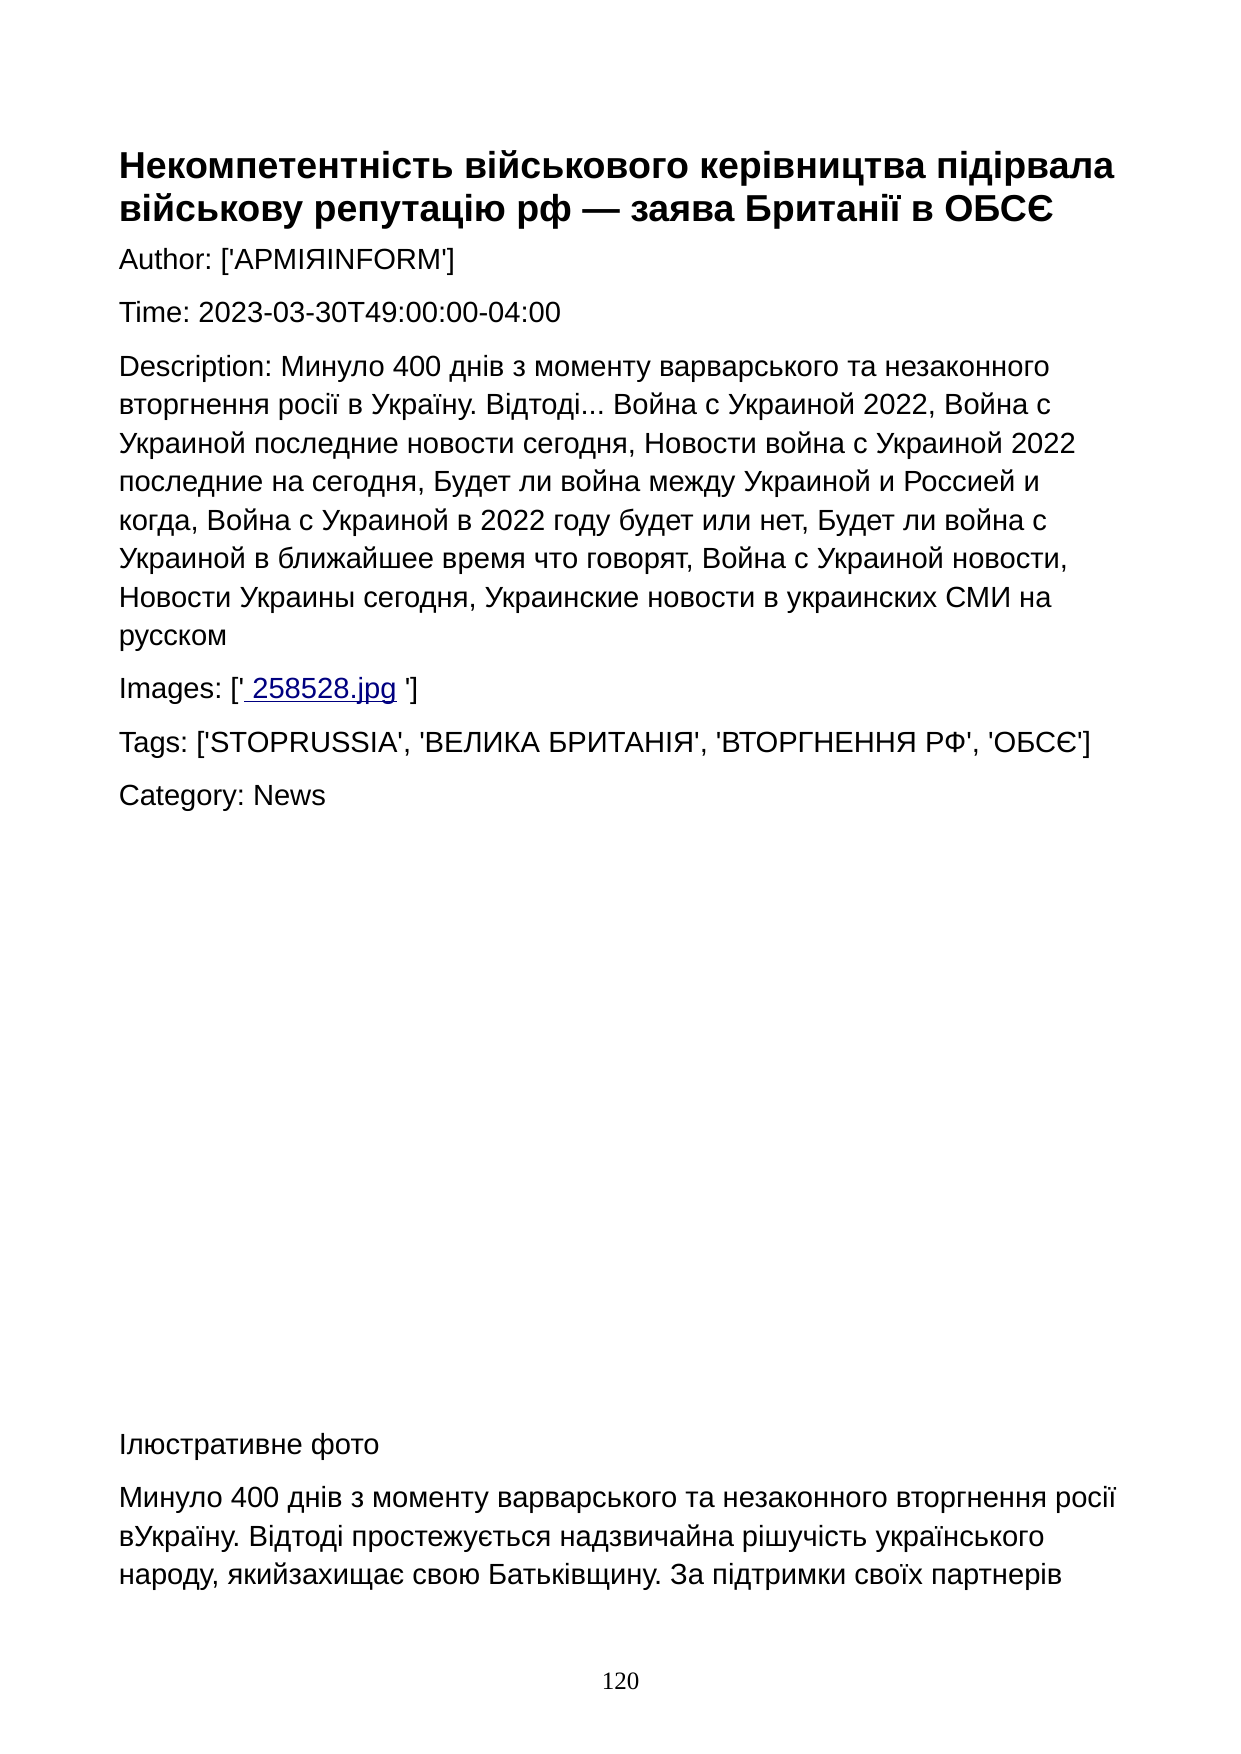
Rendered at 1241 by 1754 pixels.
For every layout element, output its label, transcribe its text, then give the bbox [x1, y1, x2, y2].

text Author: ['АРМІЯINFORM'] [118, 242, 1122, 276]
text Time: 2023-03-30T49:00:00-04:00 [118, 295, 1122, 329]
text Description: Минуло 400 днів з моменту варварського та незаконного вторгнення росії в Україну. Відтоді... Война с Украиной 2022, Война с Украиной последние новости сегодня, Новости война с Украиной 2022 последние на сегодня, Будет ли война между Украиной и Россией и когда, Война с Украиной в 2022 году будет или нет, Будет ли война с Украиной в ближайшее время что говорят, Война с Украиной новости, Новости Украины сегодня, Украинские новости в украинских СМИ на русском [118, 348, 1122, 652]
text Tags: ['STOPRUSSIA', 'ВЕЛИКА БРИТАНІЯ', 'ВТОРГНЕННЯ РФ', 'ОБСЄ'] [118, 724, 1122, 758]
subtitle Некомпетентність військового керівництва підірвала військову репутацію рф — заява Британії в ОБСЄ [118, 143, 1122, 230]
text Images: [' 258528.jpg '] [118, 671, 1122, 705]
text Минуло 400 днів з моменту варварського та незаконного вторгнення росії вУкраїну. Відтоді простежується надзвичайна рішучість українського народу, якийзахищає свою Батьківщину. За підтримки своїх партнерів [118, 1480, 1122, 1591]
text Ілюстративне фото [118, 831, 1122, 1461]
text Category: News [118, 778, 1122, 811]
